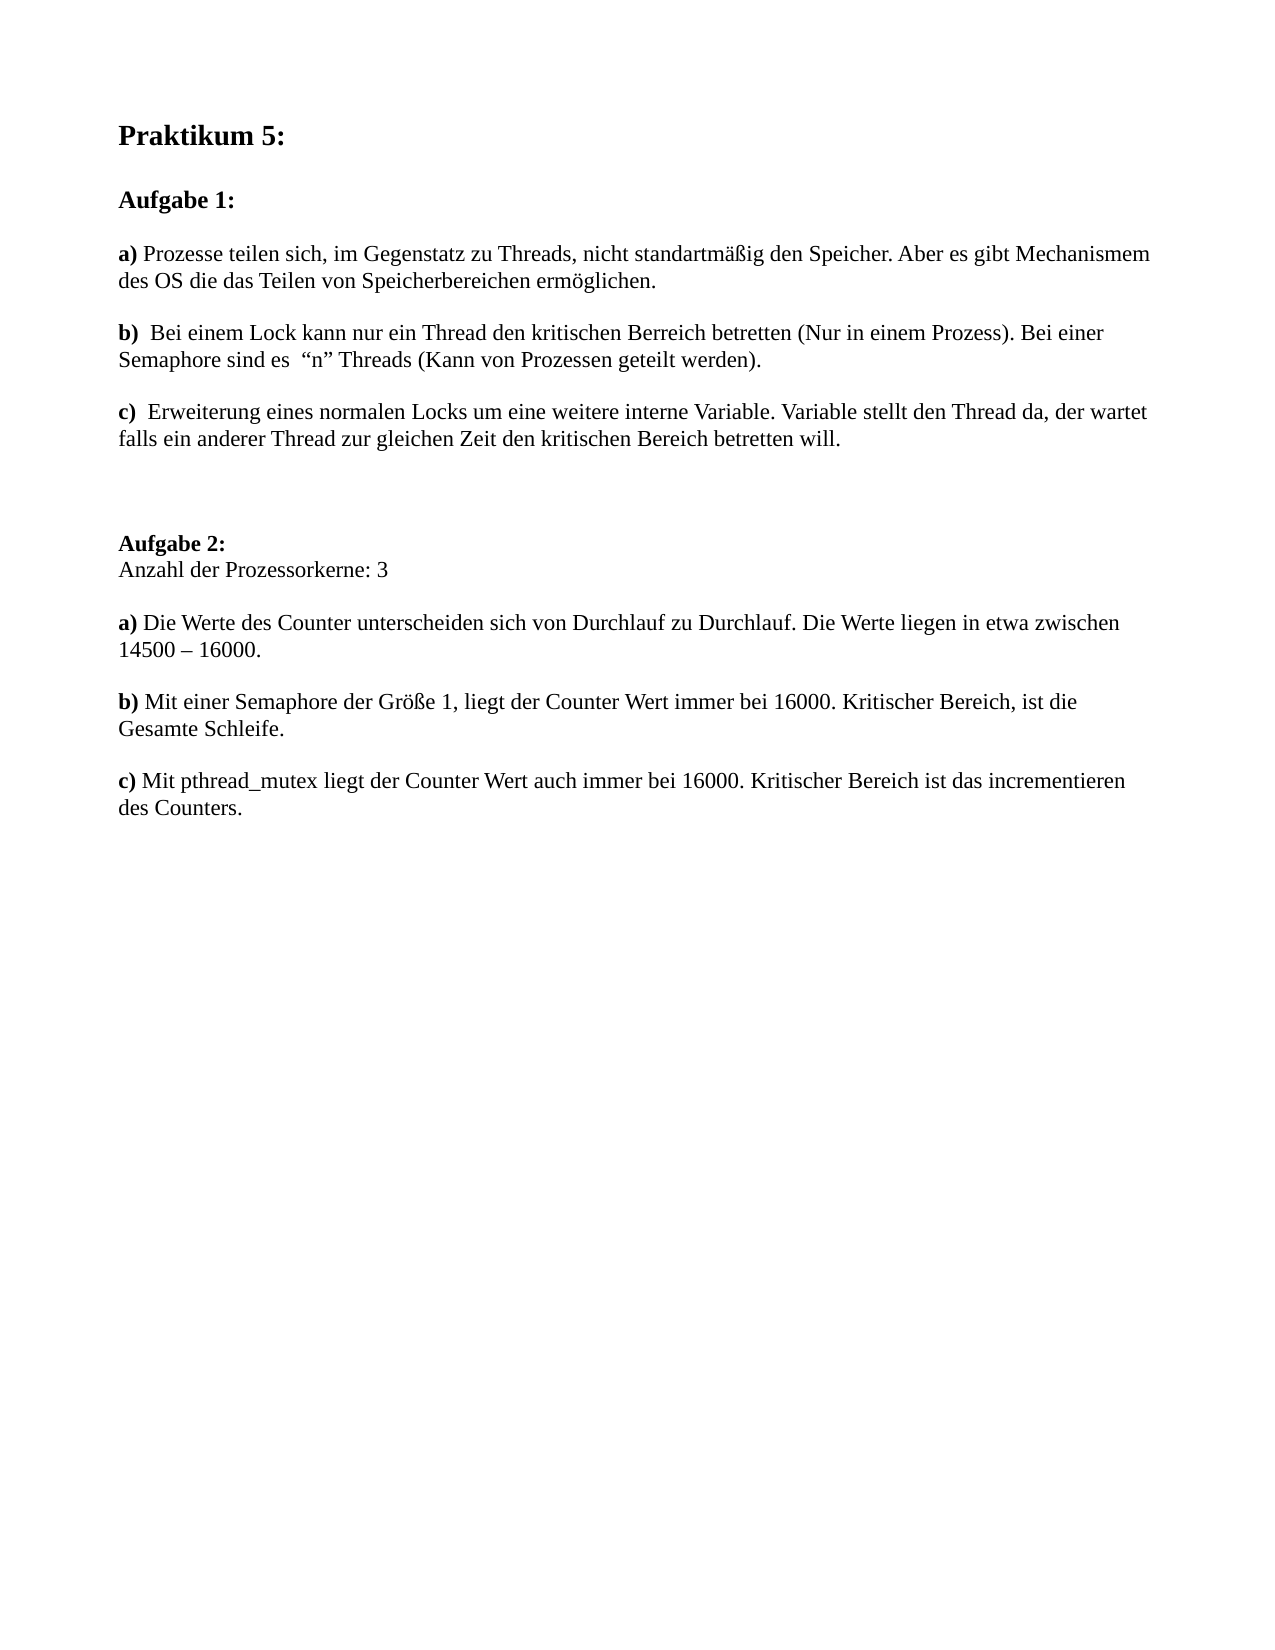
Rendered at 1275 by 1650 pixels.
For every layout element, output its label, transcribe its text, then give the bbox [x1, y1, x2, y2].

text b) Mit einer Semaphore der Größe 1, liegt der Counter Wert immer bei 16000. Kritischer Bereich, ist die Gesamte Schleife. [118, 688, 1157, 741]
text Praktikum 5: [118, 118, 1157, 152]
text a) Die Werte des Counter unterscheiden sich von Durchlauf zu Durchlauf. Die Werte liegen in etwa zwischen 14500 – 16000. [118, 609, 1157, 662]
text Anzahl der Prozessorkerne: 3 [118, 557, 1157, 583]
text b) Bei einem Lock kann nur ein Thread den kritischen Berreich betretten (Nur in einem Prozess). Bei einer Semaphore sind es “n” Threads (Kann von Prozessen geteilt werden). [118, 319, 1157, 372]
text c) Mit pthread_mutex liegt der Counter Wert auch immer bei 16000. Kritischer Bereich ist das incrementieren des Counters. [118, 767, 1157, 820]
text Aufgabe 1: [118, 185, 1157, 214]
text c) Erweiterung eines normalen Locks um eine weitere interne Variable. Variable stellt den Thread da, der wartet falls ein anderer Thread zur gleichen Zeit den kritischen Bereich betretten will. [118, 398, 1157, 451]
text a) Prozesse teilen sich, im Gegenstatz zu Threads, nicht standartmäßig den Speicher. Aber es gibt Mechanismem des OS die das Teilen von Speicherbereichen ermöglichen. [118, 240, 1157, 293]
text Aufgabe 2: [118, 530, 1157, 557]
